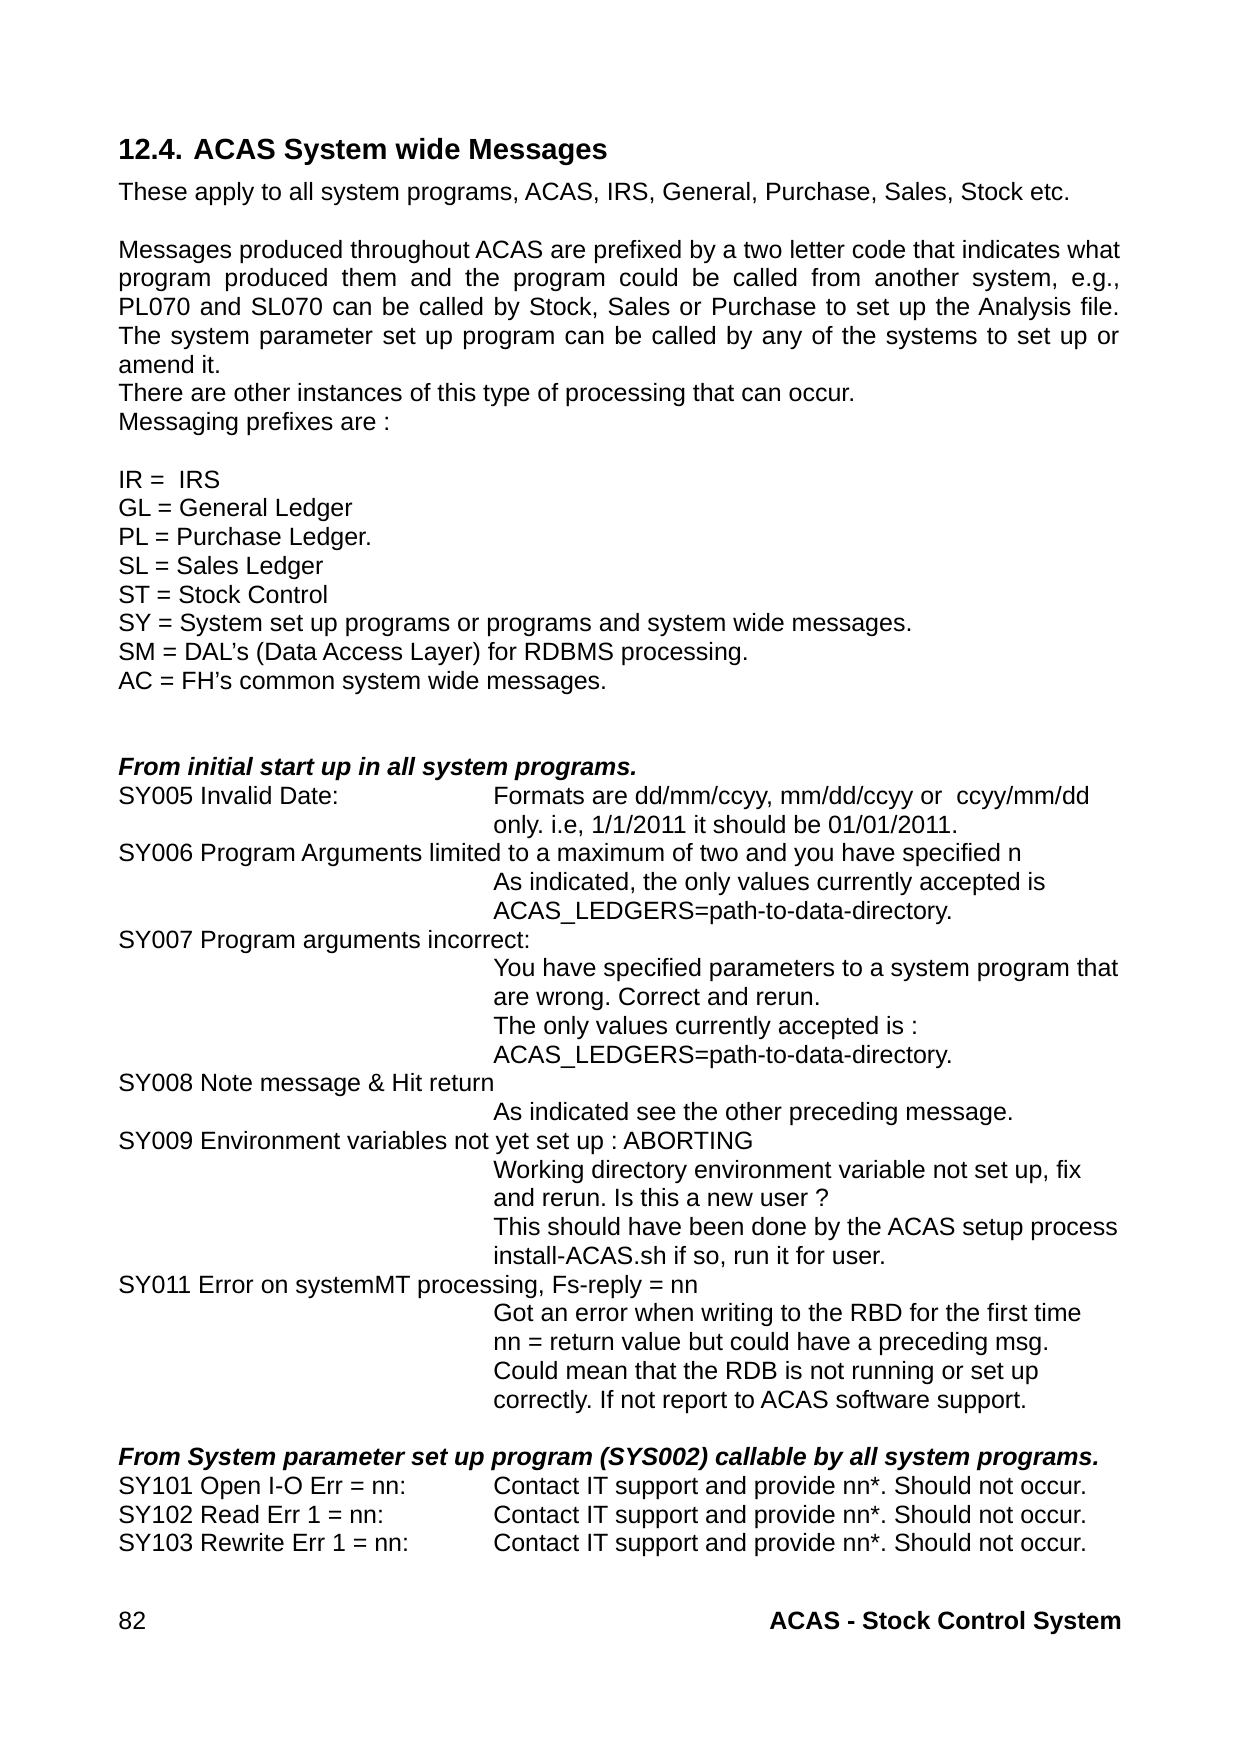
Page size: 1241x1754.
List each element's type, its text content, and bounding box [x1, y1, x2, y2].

text are wrong. Correct and rerun. [118, 982, 1122, 1011]
text Messages produced throughout ACAS are prefixed by a two letter code that indicates what program produced them and the program could be called from another system, e.g., PL070 and SL070 can be called by Stock, Sales or Purchase to set up the Analysis file. The system parameter set up program can be called by any of the systems to set up or amend it. [118, 235, 1122, 378]
text As indicated see the other preceding message. [118, 1097, 1122, 1126]
text Working directory environment variable not set up, fix [118, 1155, 1122, 1183]
text SL = Sales Ledger [118, 551, 1122, 580]
text As indicated, the only values currently accepted is [118, 867, 1122, 896]
text The only values currently accepted is : [118, 1011, 1122, 1040]
text SY103 Rewrite Err 1 = nn: Contact IT support and provide nn*. Should not occur. [118, 1528, 1122, 1557]
text SY = System set up programs or programs and system wide messages. [118, 608, 1122, 637]
text Messaging prefixes are : [118, 407, 1122, 436]
text SY005 Invalid Date: Formats are dd/mm/ccyy, mm/dd/ccyy or ccyy/mm/dd [118, 781, 1122, 810]
text SY008 Note message & Hit return [118, 1068, 1122, 1097]
text correctly. If not report to ACAS software support. [118, 1385, 1122, 1413]
text PL = Purchase Ledger. [118, 522, 1122, 551]
text install-ACAS.sh if so, run it for user. [118, 1241, 1122, 1270]
text only. i.e, 1/1/2011 it should be 01/01/2011. [118, 810, 1122, 838]
text AC = FH’s common system wide messages. [118, 666, 1122, 695]
text IR = IRS [118, 465, 1122, 493]
text These apply to all system programs, ACAS, IRS, General, Purchase, Sales, Stock etc. [118, 177, 1122, 206]
text Could mean that the RDB is not running or set up [118, 1356, 1122, 1385]
text ACAS_LEDGERS=path-to-data-directory. [118, 1040, 1122, 1068]
text SY011 Error on systemMT processing, Fs-reply = nn [118, 1270, 1122, 1298]
text SY006 Program Arguments limited to a maximum of two and you have specified n [118, 838, 1122, 867]
text GL = General Ledger [118, 493, 1122, 522]
text and rerun. Is this a new user ? [118, 1183, 1122, 1212]
text nn = return value but could have a preceding msg. [118, 1327, 1122, 1356]
text Got an error when writing to the RBD for the first time [118, 1298, 1122, 1327]
text There are other instances of this type of processing that can occur. [118, 378, 1122, 407]
text ST = Stock Control [118, 580, 1122, 608]
subtitle ACAS System wide Messages [118, 132, 1122, 165]
text From System parameter set up program (SYS002) callable by all system programs. [118, 1442, 1122, 1471]
text SY102 Read Err 1 = nn: Contact IT support and provide nn*. Should not occur. [118, 1500, 1122, 1528]
text From initial start up in all system programs. [118, 752, 1122, 781]
text SM = DAL’s (Data Access Layer) for RDBMS processing. [118, 637, 1122, 666]
text This should have been done by the ACAS setup process [118, 1212, 1122, 1241]
text You have specified parameters to a system program that [118, 953, 1122, 982]
text ACAS_LEDGERS=path-to-data-directory. [118, 896, 1122, 925]
text SY007 Program arguments incorrect: [118, 925, 1122, 953]
text SY101 Open I-O Err = nn: Contact IT support and provide nn*. Should not occur. [118, 1471, 1122, 1500]
text SY009 Environment variables not yet set up : ABORTING [118, 1126, 1122, 1155]
